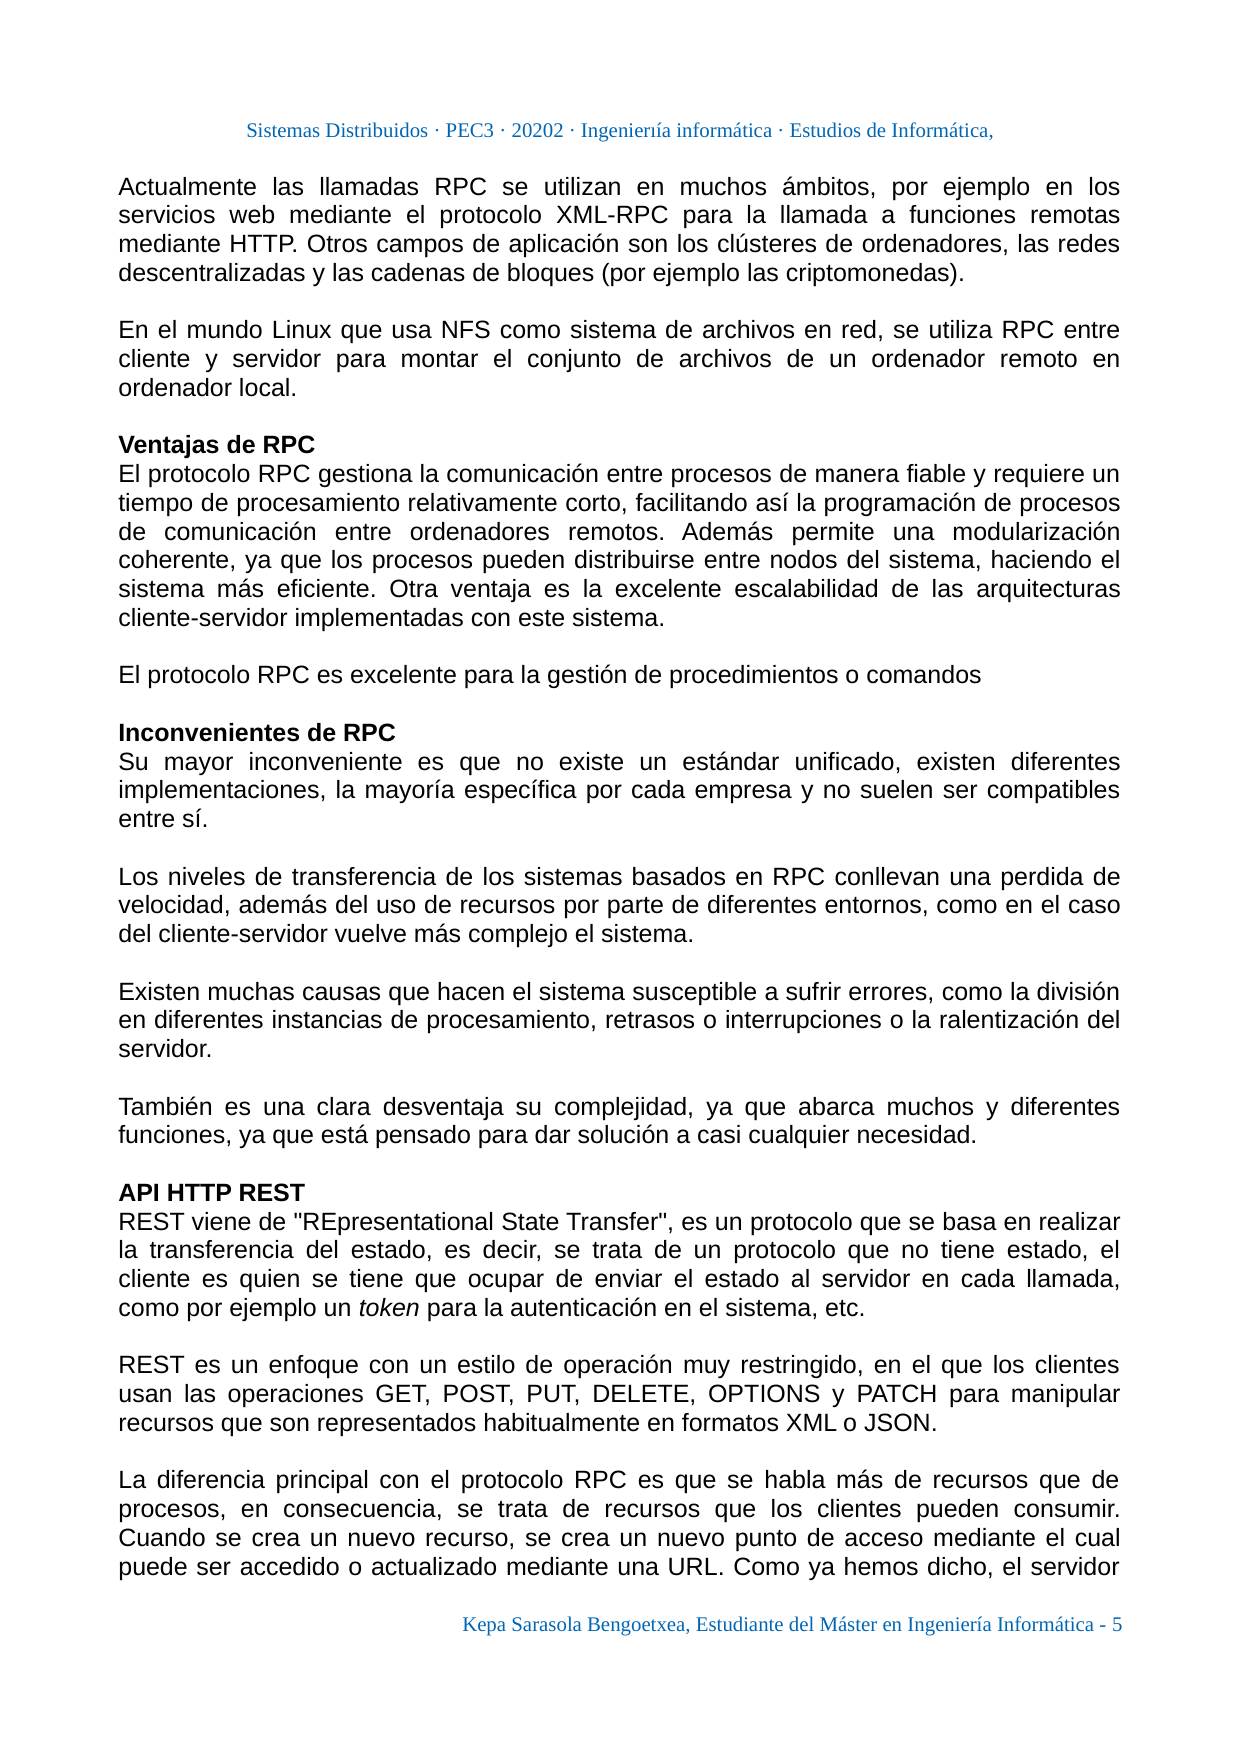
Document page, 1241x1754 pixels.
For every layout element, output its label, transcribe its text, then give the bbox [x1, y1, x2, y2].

text También es una clara desventaja su complejidad, ya que abarca muchos y diferentes funciones, ya que está pensado para dar solución a casi cualquier necesidad. [118, 1092, 1122, 1149]
text REST viene de "REpresentational State Transfer", es un protocolo que se basa en realizar la transferencia del estado, es decir, se trata de un protocolo que no tiene estado, el cliente es quien se tiene que ocupar de enviar el estado al servidor en cada llamada, como por ejemplo un token para la autenticación en el sistema, etc. [118, 1207, 1122, 1322]
text Su mayor inconveniente es que no existe un estándar unificado, existen diferentes implementaciones, la mayoría específica por cada empresa y no suelen ser compatibles entre sí. [118, 747, 1122, 833]
text REST es un enfoque con un estilo de operación muy restringido, en el que los clientes usan las operaciones GET, POST, PUT, DELETE, OPTIONS y PATCH para manipular recursos que son representados habitualmente en formatos XML o JSON. [118, 1350, 1122, 1437]
text El protocolo RPC gestiona la comunicación entre procesos de manera fiable y requiere un tiempo de procesamiento relativamente corto, facilitando así la programación de procesos de comunicación entre ordenadores remotos. Además permite una modularización coherente, ya que los procesos pueden distribuirse entre nodos del sistema, haciendo el sistema más eficiente. Otra ventaja es la excelente escalabilidad de las arquitecturas cliente-servidor implementadas con este sistema. [118, 459, 1122, 632]
text API HTTP REST [118, 1178, 1122, 1207]
text En el mundo Linux que usa NFS como sistema de archivos en red, se utiliza RPC entre cliente y servidor para montar el conjunto de archivos de un ordenador remoto en ordenador local. [118, 315, 1122, 402]
text El protocolo RPC es excelente para la gestión de procedimientos o comandos [118, 660, 1122, 689]
text Actualmente las llamadas RPC se utilizan en muchos ámbitos, por ejemplo en los servicios web mediante el protocolo XML-RPC para la llamada a funciones remotas mediante HTTP. Otros campos de aplicación son los clústeres de ordenadores, las redes descentralizadas y las cadenas de bloques (por ejemplo las criptomonedas). [118, 172, 1122, 287]
text Existen muchas causas que hacen el sistema susceptible a sufrir errores, como la división en diferentes instancias de procesamiento, retrasos o interrupciones o la ralentización del servidor. [118, 977, 1122, 1063]
text La diferencia principal con el protocolo RPC es que se habla más de recursos que de procesos, en consecuencia, se trata de recursos que los clientes pueden consumir. Cuando se crea un nuevo recurso, se crea un nuevo punto de acceso mediante el cual puede ser accedido o actualizado mediante una URL. Como ya hemos dicho, el servidor [118, 1465, 1122, 1580]
text Los niveles de transferencia de los sistemas basados en RPC conllevan una perdida de velocidad, además del uso de recursos por parte de diferentes entornos, como en el caso del cliente-servidor vuelve más complejo el sistema. [118, 862, 1122, 948]
text Inconvenientes de RPC [118, 718, 1122, 747]
text Ventajas de RPC [118, 430, 1122, 459]
